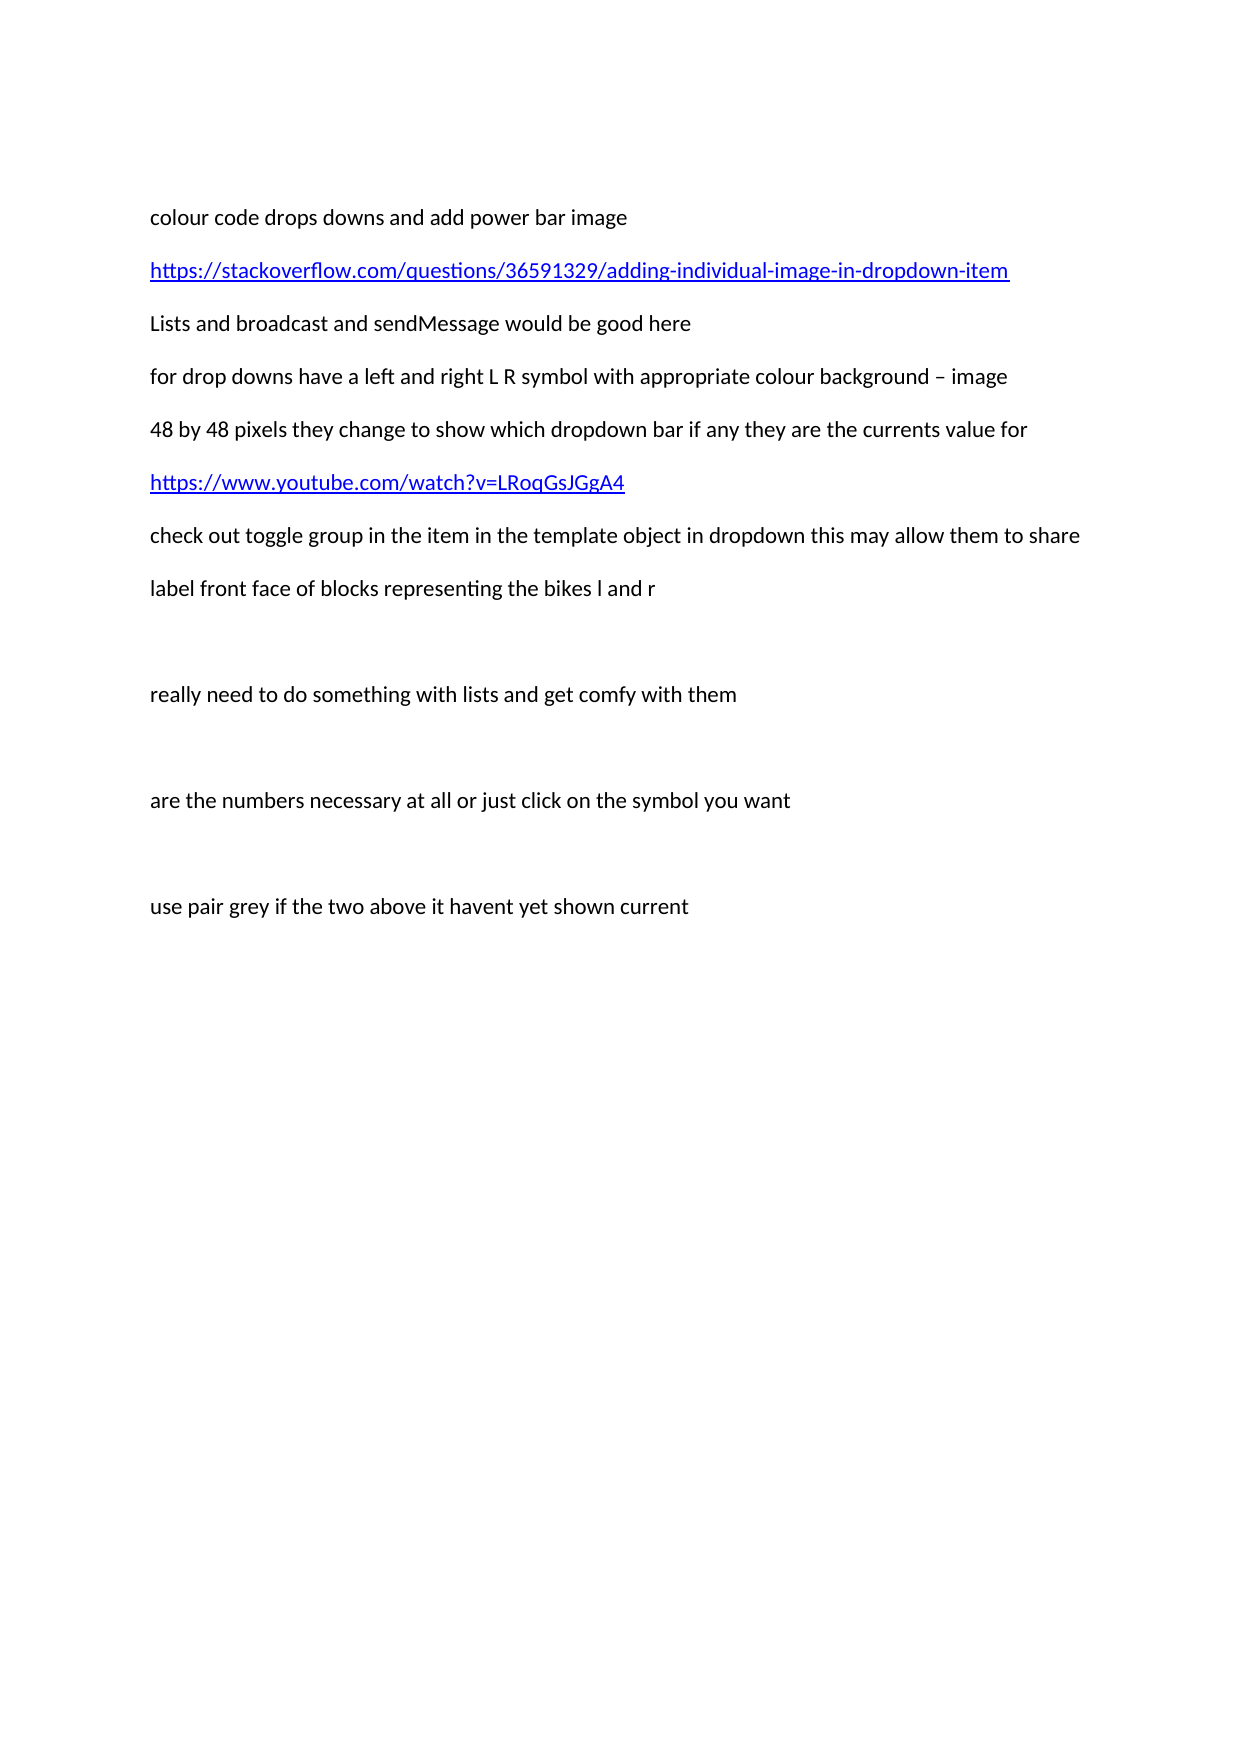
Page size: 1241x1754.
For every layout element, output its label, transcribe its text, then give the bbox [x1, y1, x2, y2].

text Lists and broadcast and sendMessage would be good here [150, 309, 1090, 337]
text are the numbers necessary at all or just click on the symbol you want [150, 786, 1090, 814]
text check out toggle group in the item in the template object in dropdown this may allow them to share [150, 521, 1090, 549]
text 48 by 48 pixels they change to show which dropdown bar if any they are the currents value for [150, 415, 1090, 443]
text https://stackoverflow.com/questions/36591329/adding-individual-image-in-dropdown-item [150, 256, 1090, 284]
text for drop downs have a left and right L R symbol with appropriate colour background – image [150, 362, 1090, 390]
text https://www.youtube.com/watch?v=LRoqGsJGgA4 [150, 468, 1090, 496]
text use pair grey if the two above it havent yet shown current [150, 892, 1090, 920]
text really need to do something with lists and get comfy with them [150, 680, 1090, 708]
text label front face of blocks representing the bikes l and r [150, 574, 1090, 602]
text colour code drops downs and add power bar image [150, 203, 1090, 231]
